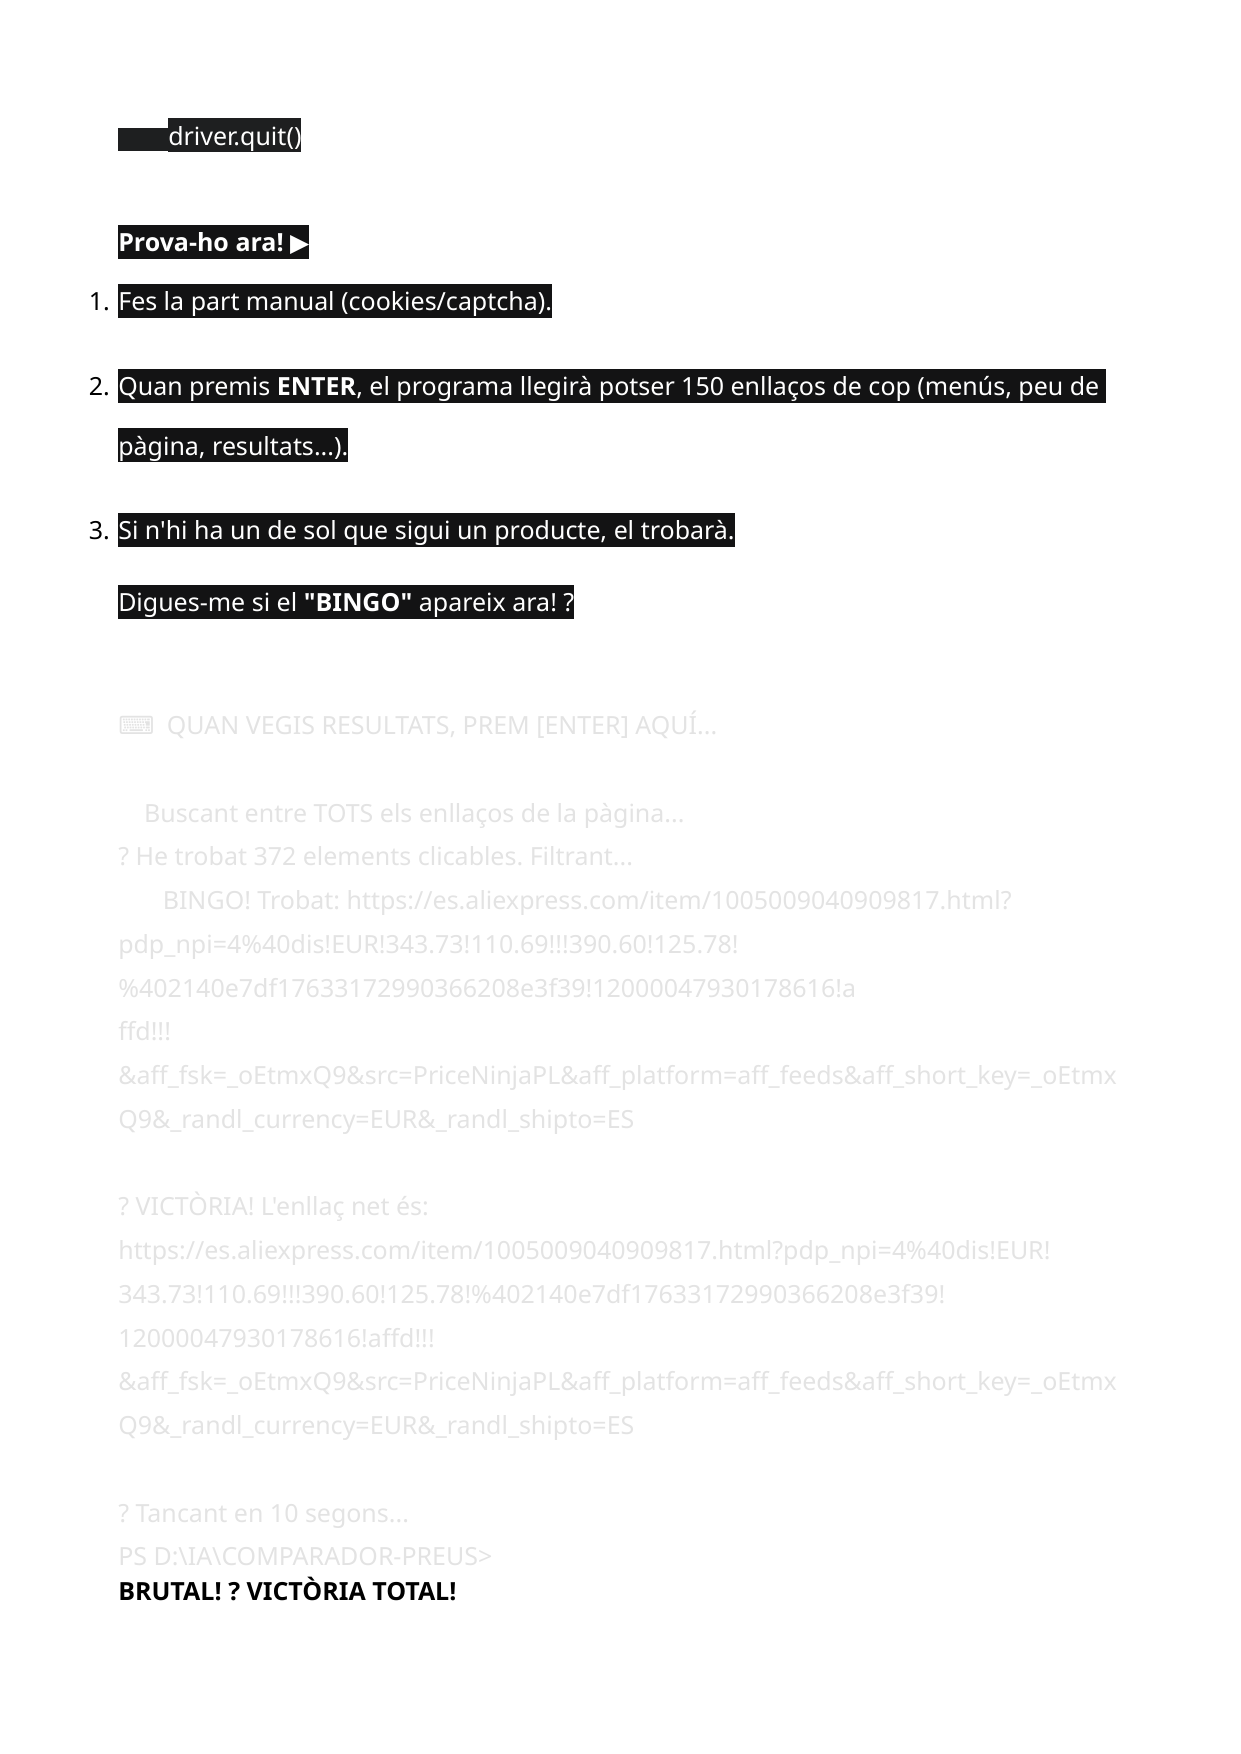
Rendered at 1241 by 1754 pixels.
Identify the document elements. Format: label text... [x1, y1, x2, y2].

text ✅ Buscant entre TOTS els enllaços de la pàgina... [118, 786, 1122, 829]
text Digues-me si el "BINGO" apareix ara! ? [118, 585, 1122, 619]
text driver.quit() [118, 118, 1122, 152]
text ffd!!!&aff_fsk=_oEtmxQ9&src=PriceNinjaPL&aff_platform=aff_feeds&aff_short_key=_oEtmxQ9&_randl_currency=EUR&_randl_shipto=ES [118, 1004, 1122, 1136]
text ⌨️ QUAN VEGIS RESULTATS, PREM [ENTER] AQUÍ... [118, 698, 1122, 742]
list Fes la part manual (cookies/captcha). [118, 284, 1122, 318]
text PS D:\IA\COMPARADOR-PREUS> [118, 1529, 1122, 1573]
text ? He trobat 372 elements clicables. Filtrant... [118, 829, 1122, 873]
text https://es.aliexpress.com/item/1005009040909817.html?pdp_npi=4%40dis!EUR!343.73!110.69!!!390.60!125.78!%402140e7df17633172990366208e3f39!12000047930178616!affd!!!&aff_fsk=_oEtmxQ9&src=PriceNinjaPL&aff_platform=aff_feeds&aff_short_key=_oEtmxQ9&_randl_currency=EUR&_randl_shipto=ES [118, 1223, 1122, 1442]
text BRUTAL! ? VICTÒRIA TOTAL! [118, 1573, 1122, 1607]
text ? Tancant en 10 segons... [118, 1486, 1122, 1529]
list Quan premis ENTER, el programa llegirà potser 150 enllaços de cop (menús, peu de pàgina, resultats...). [118, 368, 1122, 462]
list Si n'hi ha un de sol que sigui un producte, el trobarà. [118, 513, 1122, 547]
subtitle Prova-ho ara! ▶️ [118, 221, 1122, 259]
text ? VICTÒRIA! L'enllaç net és: [118, 1179, 1122, 1223]
text ✅ BINGO! Trobat: https://es.aliexpress.com/item/1005009040909817.html?pdp_npi=4%40dis!EUR!343.73!110.69!!!390.60!125.78!%402140e7df17633172990366208e3f39!12000047930178616!a [118, 873, 1122, 1004]
